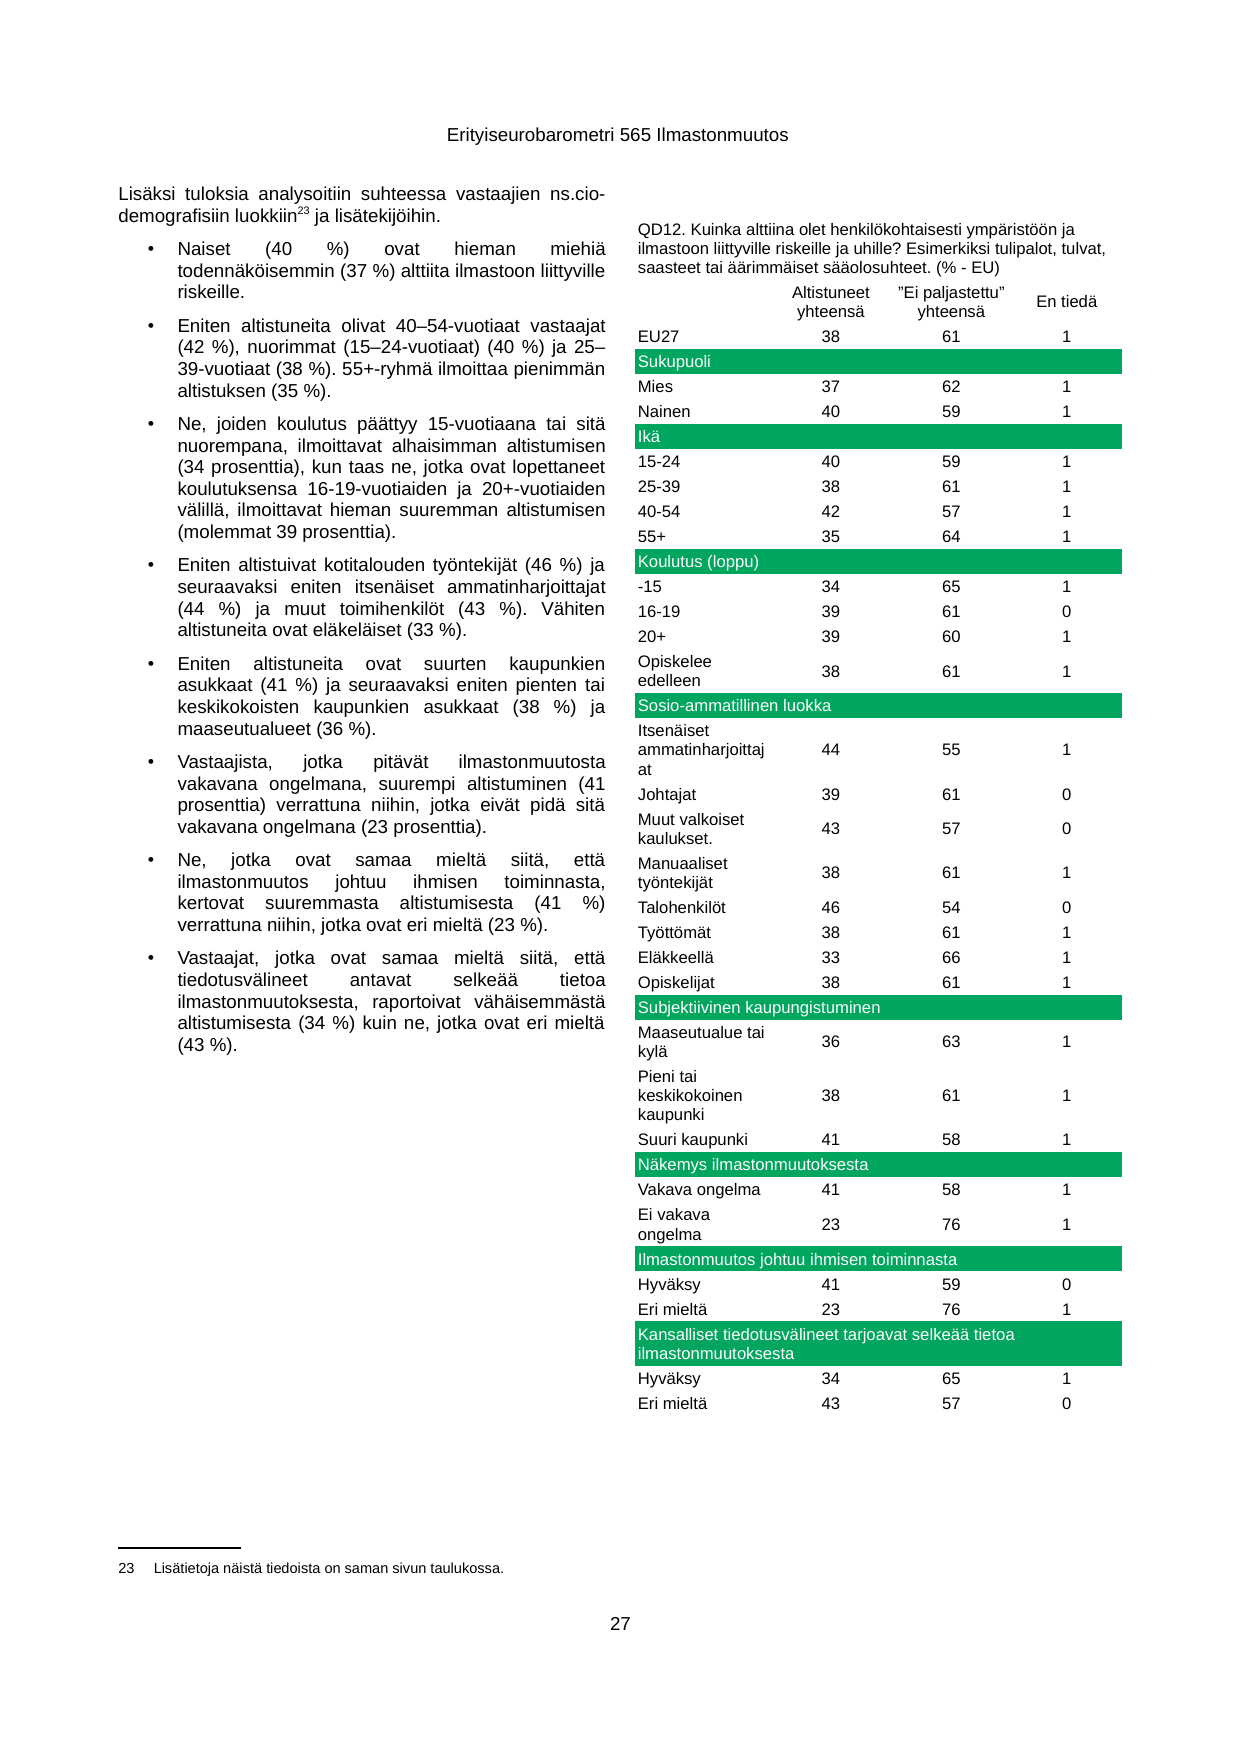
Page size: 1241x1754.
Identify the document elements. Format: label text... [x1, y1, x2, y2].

table_cell 1 [1011, 499, 1122, 524]
table_cell 1 [1011, 970, 1122, 995]
table_cell 64 [891, 524, 1011, 549]
table_cell Eri mieltä [635, 1391, 770, 1416]
list Eniten altistuivat kotitalouden työntekijät (46 %) ja seuraavaksi eniten itsenäiset ammatinharjoittajat (44 %) ja muut toimihenkilöt (43 %). Vähiten altistuneita ovat eläkeläiset (33 %). [148, 554, 605, 641]
table_cell Subjektiivinen kaupungistuminen [635, 995, 1122, 1020]
table_cell 1 [1011, 945, 1122, 970]
table_cell 58 [891, 1127, 1011, 1152]
table_cell Nainen [635, 399, 770, 424]
table_cell 37 [770, 374, 891, 399]
table_cell 0 [1011, 781, 1122, 806]
table_cell Hyväksy [635, 1366, 770, 1391]
table_cell 62 [891, 374, 1011, 399]
table_cell Koulutus (loppu) [635, 549, 1122, 574]
table_cell 61 [891, 649, 1011, 693]
table_cell Manuaaliset työntekijät [635, 851, 770, 895]
table_cell 59 [891, 449, 1011, 474]
table_cell Eri mieltä [635, 1296, 770, 1321]
table_cell 42 [770, 499, 891, 524]
table_cell 55 [891, 718, 1011, 781]
table_cell 65 [891, 574, 1011, 599]
list Eniten altistuneita ovat suurten kaupunkien asukkaat (41 %) ja seuraavaksi eniten pienten tai keskikokoisten kaupunkien asukkaat (38 %) ja maaseutualueet (36 %). [148, 652, 605, 739]
table_cell 61 [891, 599, 1011, 624]
list Vastaajat, jotka ovat samaa mieltä siitä, että tiedotusvälineet antavat selkeää tietoa ilmastonmuutoksesta, raportoivat vähäisemmästä altistumisesta (34 %) kuin ne, jotka ovat eri mieltä (43 %). [148, 947, 605, 1055]
table_cell Sosio-ammatillinen luokka [635, 693, 1122, 718]
table_cell Opiskelee edelleen [635, 649, 770, 693]
table_cell Työttömät [635, 920, 770, 945]
table_cell 15-24 [635, 449, 770, 474]
table_cell 1 [1011, 1127, 1122, 1152]
table_cell 38 [770, 851, 891, 895]
table_cell 39 [770, 781, 891, 806]
table_cell 1 [1011, 474, 1122, 499]
table_cell 1 [1011, 649, 1122, 693]
table_cell 65 [891, 1366, 1011, 1391]
list Vastaajista, jotka pitävät ilmastonmuutosta vakavana ongelmana, suurempi altistuminen (41 prosenttia) verrattuna niihin, jotka eivät pidä sitä vakavana ongelmana (23 prosenttia). [148, 751, 605, 837]
table_cell Mies [635, 374, 770, 399]
table_cell 58 [891, 1177, 1011, 1202]
table_cell 76 [891, 1202, 1011, 1246]
list Ne, joiden koulutus päättyy 15-vuotiaana tai sitä nuorempana, ilmoittavat alhaisimman altistumisen (34 prosenttia), kun taas ne, jotka ovat lopettaneet koulutuksensa 16-19-vuotiaiden ja 20+-vuotiaiden välillä, ilmoittavat hieman suuremman altistumisen (molemmat 39 prosenttia). [148, 413, 605, 542]
table_cell 59 [891, 399, 1011, 424]
table_cell 38 [770, 970, 891, 995]
table_cell 1 [1011, 1064, 1122, 1127]
table_cell 39 [770, 599, 891, 624]
table_cell Hyväksy [635, 1271, 770, 1296]
table_header QD12. Kuinka alttiina olet henkilökohtaisesti ympäristöön ja ilmastoon liittyville riskeille ja uhille? Esimerkiksi tulipalot, tulvat, saasteet tai äärimmäiset sääolosuhteet. (% - EU) [635, 216, 1122, 280]
table_cell 1 [1011, 1202, 1122, 1246]
table_cell 35 [770, 524, 891, 549]
table_cell 57 [891, 806, 1011, 851]
table_cell 66 [891, 945, 1011, 970]
table_cell 57 [891, 1391, 1011, 1416]
table_cell 41 [770, 1127, 891, 1152]
table_cell 43 [770, 806, 891, 851]
table_cell 59 [891, 1271, 1011, 1296]
table_cell Altistuneet yhteensä [770, 280, 891, 324]
table_cell 40 [770, 399, 891, 424]
table_cell Ei vakava ongelma [635, 1202, 770, 1246]
text Lisäksi tuloksia analysoitiin suhteessa vastaajien ns.cio-demografisiin luokkiin ja lisätekijöihin. [118, 183, 605, 226]
text Lisätietoja näistä tiedoista on saman sivun taulukossa. [118, 1560, 605, 1577]
table_cell 1 [1011, 524, 1122, 549]
table_cell 41 [770, 1177, 891, 1202]
table_cell 0 [1011, 1271, 1122, 1296]
table_cell 1 [1011, 1366, 1122, 1391]
table_cell Pieni tai keskikokoinen kaupunki [635, 1064, 770, 1127]
table_cell 23 [770, 1202, 891, 1246]
table_cell 1 [1011, 399, 1122, 424]
table_cell 40-54 [635, 499, 770, 524]
table_cell 61 [891, 1064, 1011, 1127]
table_cell 1 [1011, 851, 1122, 895]
table_cell [635, 280, 770, 324]
table_cell 40 [770, 449, 891, 474]
table_cell Johtajat [635, 781, 770, 806]
table_cell 16-19 [635, 599, 770, 624]
table_cell 54 [891, 895, 1011, 920]
table_cell 44 [770, 718, 891, 781]
table_cell 38 [770, 324, 891, 349]
table_cell ”Ei paljastettu” yhteensä [891, 280, 1011, 324]
table_cell 34 [770, 1366, 891, 1391]
table_cell 34 [770, 574, 891, 599]
table_cell 38 [770, 920, 891, 945]
table_cell 60 [891, 624, 1011, 649]
table_cell 55+ [635, 524, 770, 549]
table_cell 61 [891, 474, 1011, 499]
table_cell 63 [891, 1020, 1011, 1064]
table_cell 1 [1011, 1020, 1122, 1064]
table_cell 1 [1011, 1296, 1122, 1321]
table_cell 61 [891, 920, 1011, 945]
table_cell Ilmastonmuutos johtuu ihmisen toiminnasta [635, 1246, 1122, 1271]
table_cell Vakava ongelma [635, 1177, 770, 1202]
table_cell 1 [1011, 624, 1122, 649]
table_cell 38 [770, 649, 891, 693]
table_cell 20+ [635, 624, 770, 649]
table_cell 41 [770, 1271, 891, 1296]
table_cell 0 [1011, 806, 1122, 851]
table_cell Ikä [635, 424, 1122, 449]
table_cell 1 [1011, 718, 1122, 781]
table_cell Talohenkilöt [635, 895, 770, 920]
table_cell 1 [1011, 574, 1122, 599]
table_cell 57 [891, 499, 1011, 524]
table_cell 1 [1011, 374, 1122, 399]
table_cell Muut valkoiset kaulukset. [635, 806, 770, 851]
table_cell Opiskelijat [635, 970, 770, 995]
table_cell 61 [891, 851, 1011, 895]
table_cell 1 [1011, 1177, 1122, 1202]
table_cell 38 [770, 1064, 891, 1127]
table_cell Suuri kaupunki [635, 1127, 770, 1152]
table_cell 46 [770, 895, 891, 920]
table_cell -15 [635, 574, 770, 599]
table_cell Kansalliset tiedotusvälineet tarjoavat selkeää tietoa ilmastonmuutoksesta [635, 1321, 1122, 1366]
table_cell 0 [1011, 599, 1122, 624]
list Ne, jotka ovat samaa mieltä siitä, että ilmastonmuutos johtuu ihmisen toiminnasta, kertovat suuremmasta altistumisesta (41 %) verrattuna niihin, jotka ovat eri mieltä (23 %). [148, 849, 605, 935]
table_cell En tiedä [1011, 280, 1122, 324]
table_cell Eläkkeellä [635, 945, 770, 970]
table_cell Sukupuoli [635, 349, 1122, 374]
table_cell 33 [770, 945, 891, 970]
list Eniten altistuneita olivat 40–54-vuotiaat vastaajat (42 %), nuorimmat (15–24-vuotiaat) (40 %) ja 25–39-vuotiaat (38 %). 55+-ryhmä ilmoittaa pienimmän altistuksen (35 %). [148, 315, 605, 401]
table_cell 36 [770, 1020, 891, 1064]
table_cell 38 [770, 474, 891, 499]
table_cell 43 [770, 1391, 891, 1416]
table_cell 1 [1011, 449, 1122, 474]
table_cell EU27 [635, 324, 770, 349]
table_cell 39 [770, 624, 891, 649]
table_cell 0 [1011, 895, 1122, 920]
table_cell Itsenäiset ammatinharjoittajat [635, 718, 770, 781]
table_cell Näkemys ilmastonmuutoksesta [635, 1152, 1122, 1177]
table_cell 0 [1011, 1391, 1122, 1416]
table_cell 61 [891, 970, 1011, 995]
table_cell 25-39 [635, 474, 770, 499]
table_cell 76 [891, 1296, 1011, 1321]
table_cell 1 [1011, 920, 1122, 945]
list Naiset (40 %) ovat hieman miehiä todennäköisemmin (37 %) alttiita ilmastoon liittyville riskeille. [148, 238, 605, 303]
table_cell 23 [770, 1296, 891, 1321]
table_cell Maaseutualue tai kylä [635, 1020, 770, 1064]
table_cell 1 [1011, 324, 1122, 349]
table_cell 61 [891, 781, 1011, 806]
table_cell 61 [891, 324, 1011, 349]
